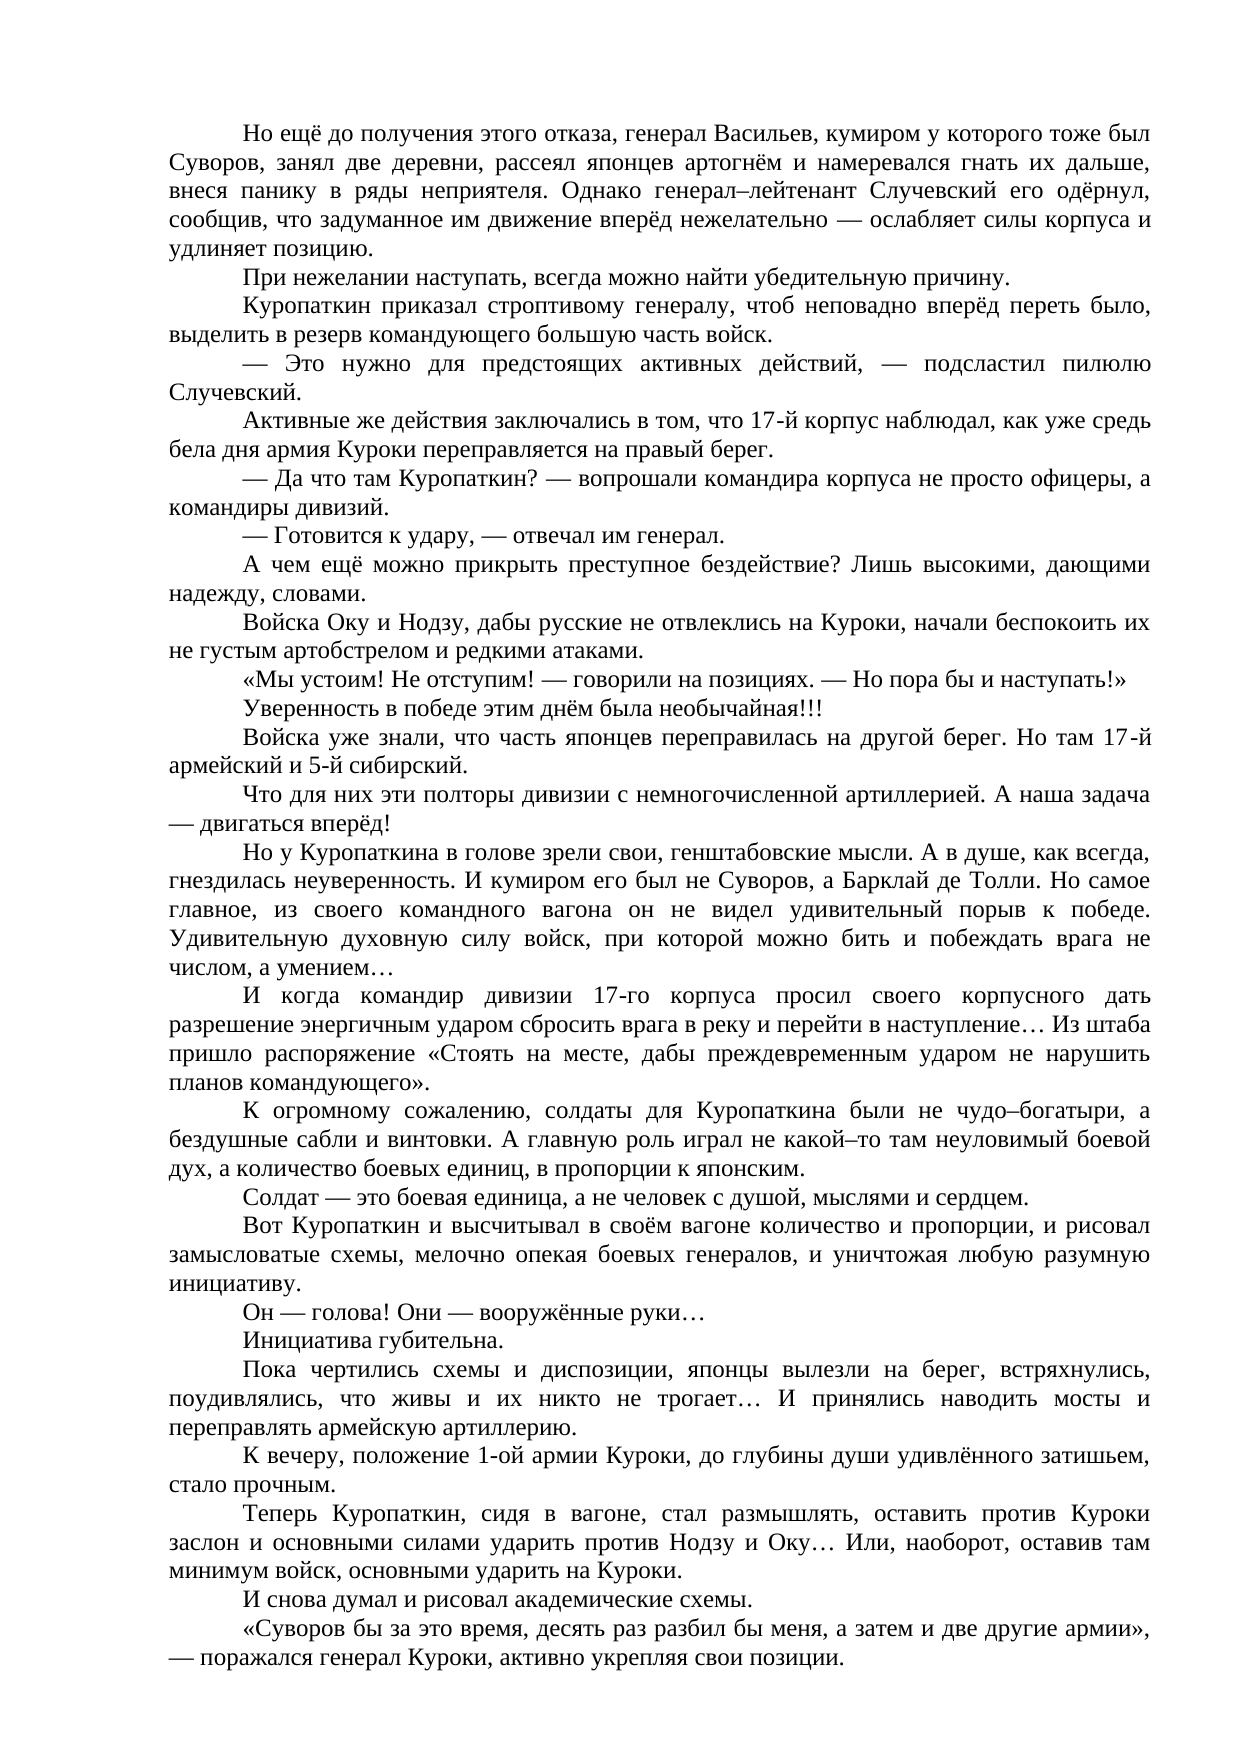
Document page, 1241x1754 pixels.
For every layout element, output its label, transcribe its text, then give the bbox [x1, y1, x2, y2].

text И когда командир дивизии 17‑го корпуса просил своего корпусного дать разрешение энергичным ударом сбросить врага в реку и перейти в наступление… Из штаба пришло распоряжение «Стоять на месте, дабы преждевременным ударом не нарушить планов командующего». [169, 981, 1152, 1096]
text И снова думал и рисовал академические схемы. [169, 1584, 1152, 1613]
text Но у Куропаткина в голове зрели свои, генштабовские мысли. А в душе, как всегда, гнездилась неуверенность. И кумиром его был не Суворов, а Барклай де Толли. Но самое главное, из своего командного вагона он не видел удивительный порыв к победе. Удивительную духовную силу войск, при которой можно бить и побеждать врага не числом, а умением… [169, 837, 1152, 981]
text К вечеру, положение 1-ой армии Куроки, до глубины души удивлённого затишьем, стало прочным. [169, 1441, 1152, 1498]
text А чем ещё можно прикрыть преступное бездействие? Лишь высокими, дающими надежду, словами. [169, 549, 1152, 607]
text Войска уже знали, что часть японцев переправилась на другой берег. Но там 17‑й армейский и 5‑й сибирский. [169, 722, 1152, 779]
text Инициатива губительна. [169, 1326, 1152, 1354]
text Что для них эти полторы дивизии с немногочисленной артиллерией. А наша задача — двигаться вперёд! [169, 779, 1152, 837]
text — Это нужно для предстоящих активных действий, — подсластил пилюлю Случевский. [169, 348, 1152, 406]
text — Готовится к удару, — отвечал им генерал. [169, 521, 1152, 549]
text Активные же действия заключались в том, что 17‑й корпус наблюдал, как уже средь бела дня армия Куроки переправляется на правый берег. [169, 406, 1152, 463]
text Уверенность в победе этим днём была необычайная!!! [169, 693, 1152, 722]
text Он — голова! Они — вооружённые руки… [169, 1297, 1152, 1326]
text К огромному сожалению, солдаты для Куропаткина были не чудо–богатыри, а бездушные сабли и винтовки. А главную роль играл не какой–то там неуловимый боевой дух, а количество боевых единиц, в пропорции к японским. [169, 1096, 1152, 1182]
text Куропаткин приказал строптивому генералу, чтоб неповадно вперёд переть было, выделить в резерв командующего большую часть войск. [169, 291, 1152, 348]
text Вот Куропаткин и высчитывал в своём вагоне количество и пропорции, и рисовал замысловатые схемы, мелочно опекая боевых генералов, и уничтожая любую разумную инициативу. [169, 1211, 1152, 1297]
text «Мы устоим! Не отступим! — говорили на позициях. — Но пора бы и наступать!» [169, 664, 1152, 693]
text Но ещё до получения этого отказа, генерал Васильев, кумиром у которого тоже был Суворов, занял две деревни, рассеял японцев артогнём и намеревался гнать их дальше, внеся панику в ряды неприятеля. Однако генерал–лейтенант Случевский его одёрнул, сообщив, что задуманное им движение вперёд нежелательно — ослабляет силы корпуса и удлиняет позицию. [169, 118, 1152, 262]
text Солдат — это боевая единица, а не человек с душой, мыслями и сердцем. [169, 1182, 1152, 1211]
text При нежелании наступать, всегда можно найти убедительную причину. [169, 262, 1152, 291]
text — Да что там Куропаткин? — вопрошали командира корпуса не просто офицеры, а командиры дивизий. [169, 463, 1152, 521]
text «Суворов бы за это время, десять раз разбил бы меня, а затем и две другие армии», — поражался генерал Куроки, активно укрепляя свои позиции. [169, 1613, 1152, 1671]
text Теперь Куропаткин, сидя в вагоне, стал размышлять, оставить против Куроки заслон и основными силами ударить против Нодзу и Оку… Или, наоборот, оставив там минимум войск, основными ударить на Куроки. [169, 1498, 1152, 1584]
text Войска Оку и Нодзу, дабы русские не отвлеклись на Куроки, начали беспокоить их не густым артобстрелом и редкими атаками. [169, 607, 1152, 664]
text Пока чертились схемы и диспозиции, японцы вылезли на берег, встряхнулись, поудивлялись, что живы и их никто не трогает… И принялись наводить мосты и переправлять армейскую артиллерию. [169, 1354, 1152, 1441]
